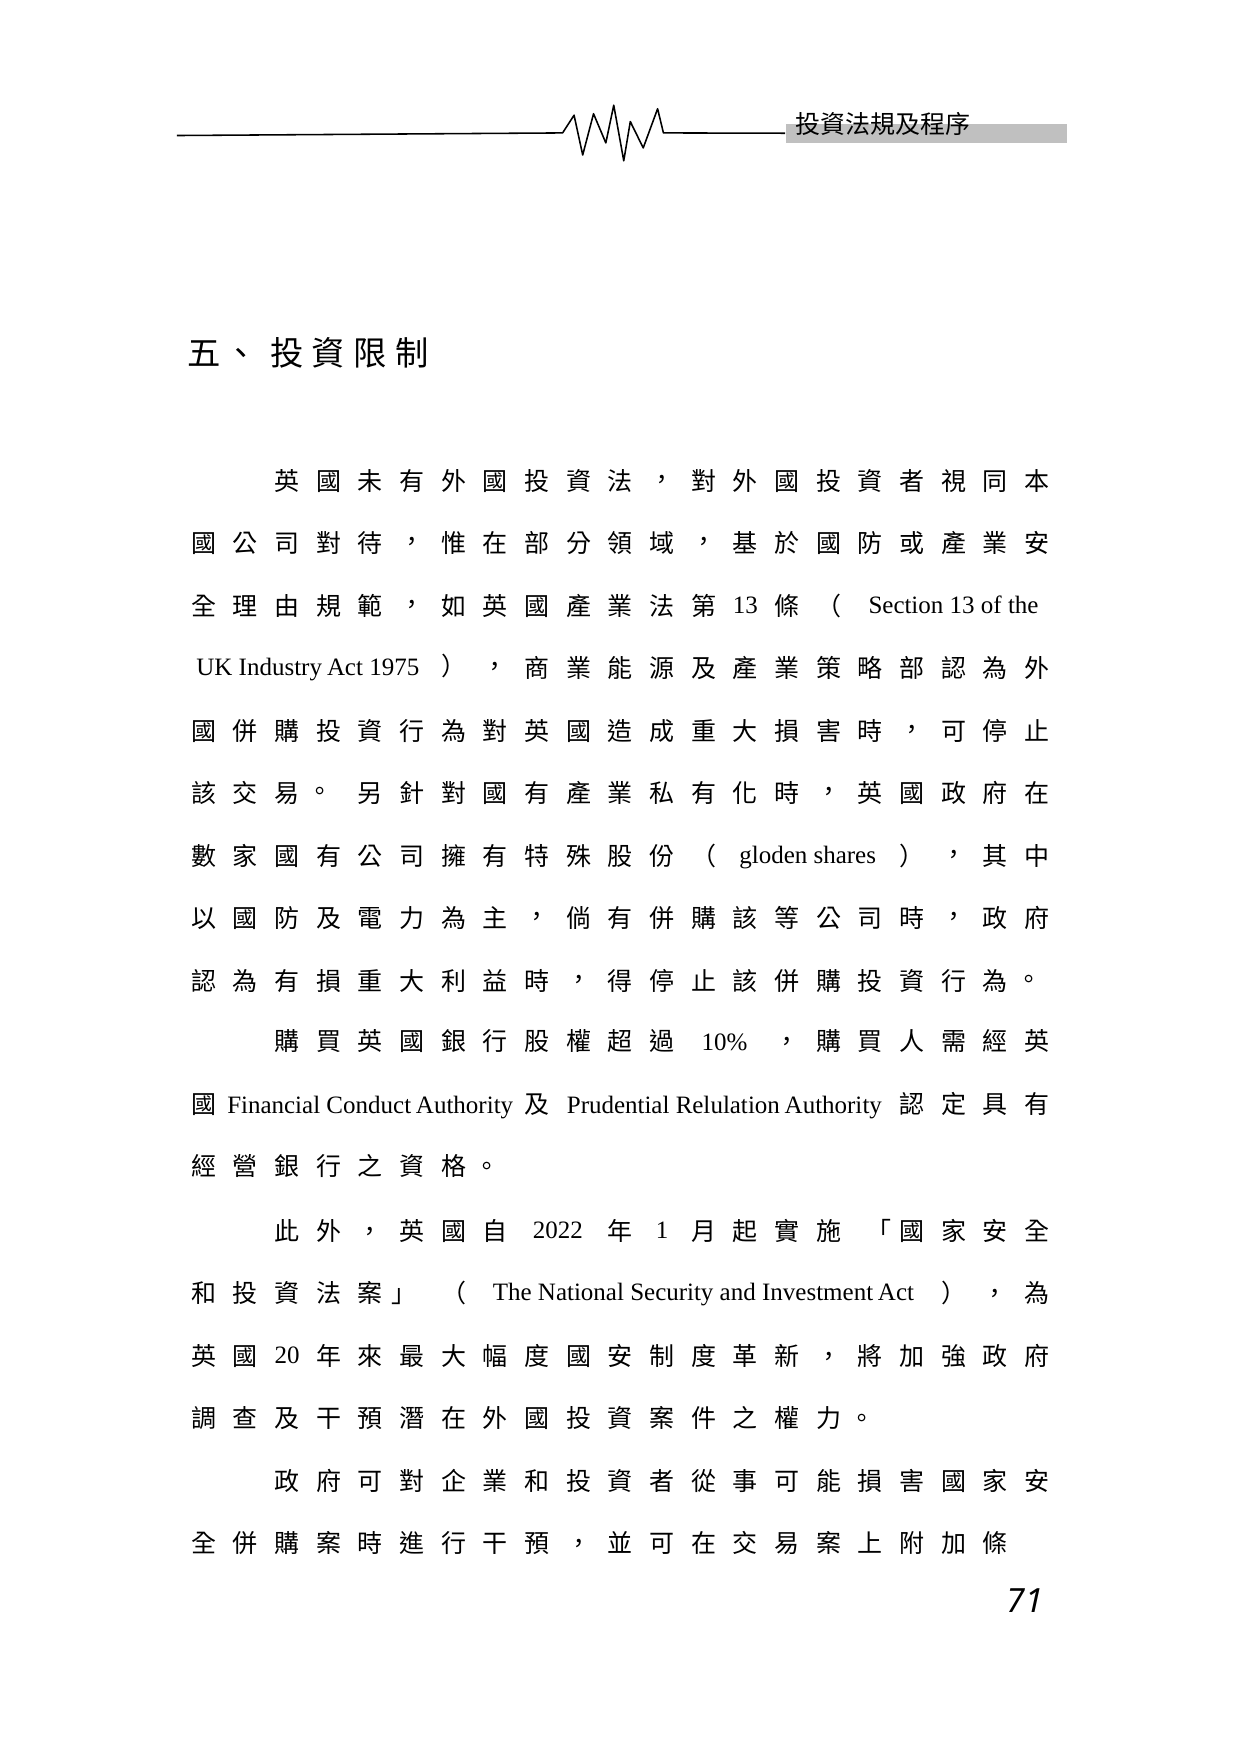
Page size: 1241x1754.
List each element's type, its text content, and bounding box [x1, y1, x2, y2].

text 英國未有外國投資法，對外國投資者視同本國公司對待，惟在部分領域，基於國防或產業安全理由規範，如英國產業法第13條（Section 13 of the UK Industry Act 1975），商業能源及產業策略部認為外國併購投資行為對英國造成重大損害時，可停止該交易。另針對國有產業私有化時，英國政府在數家國有公司擁有特殊股份（gloden shares），其中以國防及電力為主，倘有併購該等公司時，政府認為有損重大利益時，得停止該併購投資行為。 [183, 438, 1058, 1000]
text 購買英國銀行股權超過10%，購買人需經英國Financial Conduct Authority及Prudential Relulation Authority認定具有經營銀行之資格。 [183, 1000, 1058, 1188]
text 此外，英國自2022年1月起實施「國家安全和投資法案」（The National Security and Investment Act），為英國20年來最大幅度國安制度革新，將加強政府調查及干預潛在外國投資案件之權力。 [183, 1188, 1058, 1438]
text 政府可對企業和投資者從事可能損害國家安全併購案時進行干預，並可在交易案上附加條 [183, 1438, 1058, 1563]
text 五、投資限制 [183, 313, 1058, 375]
